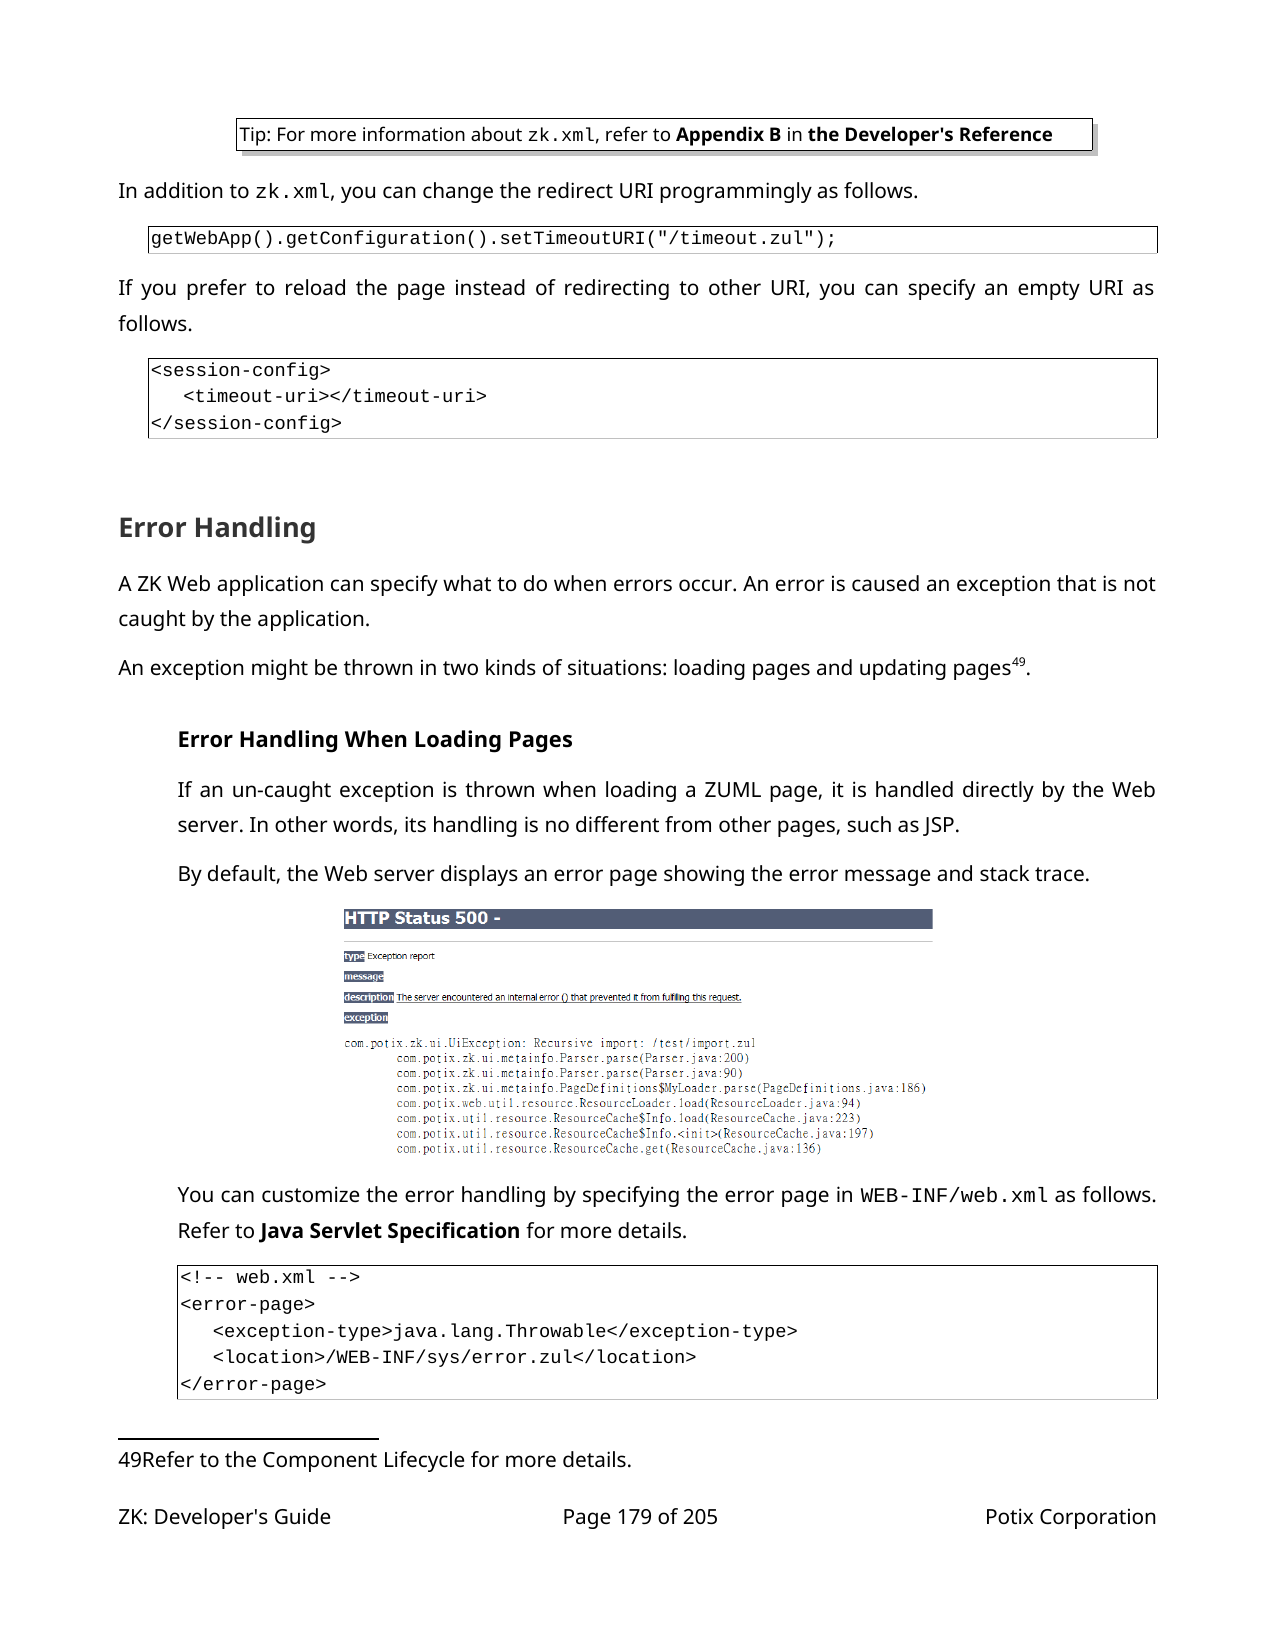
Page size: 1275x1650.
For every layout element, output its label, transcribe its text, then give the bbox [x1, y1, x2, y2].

text A ZK Web application can specify what to do when errors occur. An error is caused an exception that is not caught by the application. [118, 569, 1157, 633]
text By default, the Web server displays an error page showing the error message and stack trace. [177, 859, 1157, 887]
text In addition to zk.xml, you can change the redirect URI programmingly as follows. [118, 176, 1157, 205]
text <!-- web.xml --> [178, 1266, 1157, 1289]
text <session-config> <timeout-uri></timeout-uri> </session-config> [149, 359, 1157, 438]
text Tip: For more information about zk.xml, refer to Appendix B in the Developer's Reference [237, 119, 1092, 150]
text <error-page> <exception-type>java.lang.Throwable</exception-type> <location>/WEB-INF/sys/error.zul</location> </error-page> [178, 1292, 1157, 1399]
subtitle Error Handling [118, 509, 1157, 546]
text getWebApp().getConfiguration().setTimeoutURI("/timeout.zul"); [149, 227, 1157, 253]
text An exception might be thrown in two kinds of situations: loading pages and updating pages. [118, 653, 1157, 682]
text You can customize the error handling by specifying the error page in WEB-INF/web.xml as follows. Refer to Java Servlet Specification for more details. [177, 1180, 1157, 1244]
text If you prefer to reload the page instead of redirecting to other URI, you can specify an empty URI as follows. [118, 273, 1157, 337]
text If an un-caught exception is thrown when loading a ZUML page, it is handled directly by the Web server. In other words, its handling is no different from other pages, such as JSP. [177, 775, 1157, 838]
text Refer to the Component Lifecycle for more details. [118, 1445, 1157, 1473]
picture [342, 904, 933, 1156]
subtitle Error Handling When Loading Pages [177, 724, 1157, 754]
